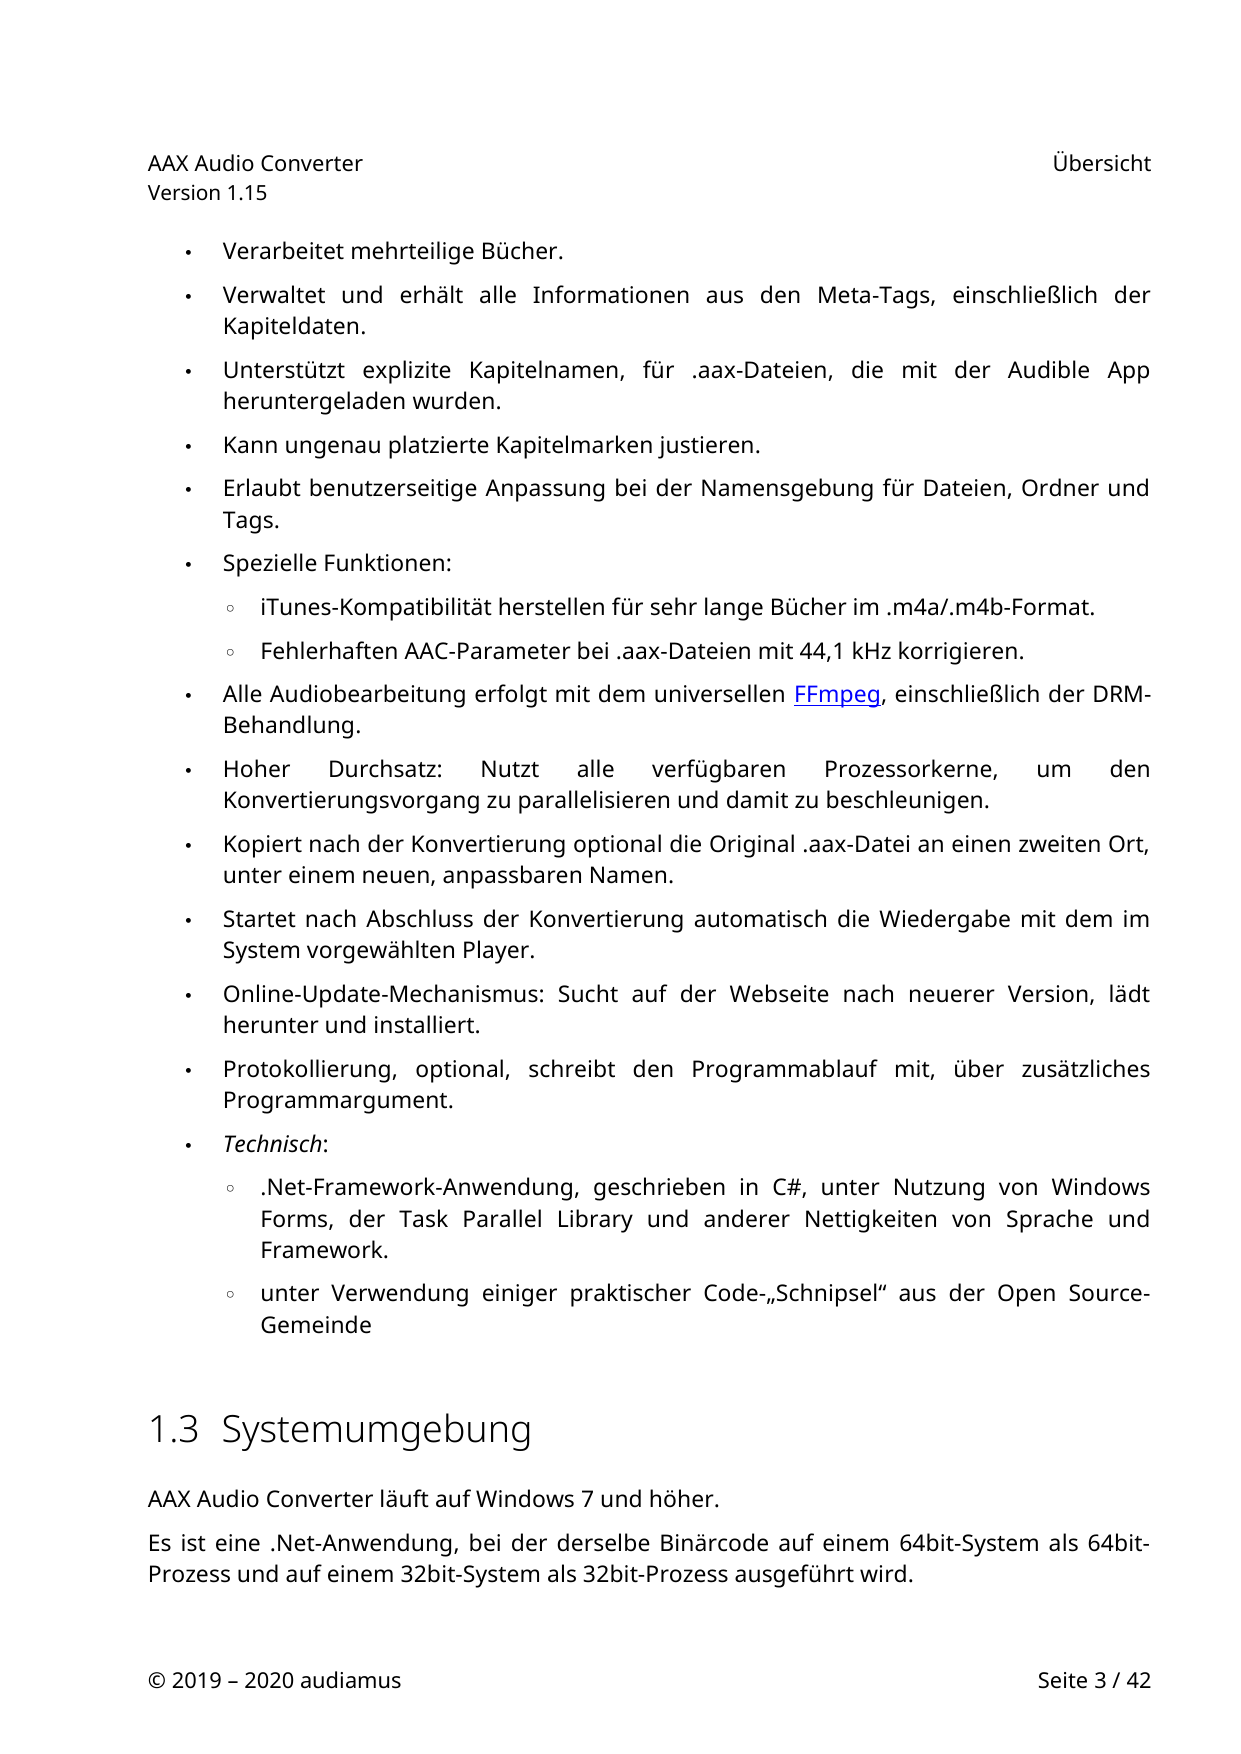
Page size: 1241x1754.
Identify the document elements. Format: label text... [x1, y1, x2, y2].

list Kopiert nach der Konvertierung optional die Original .aax-Datei an einen zweiten Ort, unter einem neuen, anpassbaren Namen. [185, 828, 1152, 891]
list unter Verwendung einiger praktischer Code-„Schnipsel“ aus der Open Source-Gemeinde [223, 1277, 1152, 1340]
list Kann ungenau platzierte Kapitelmarken justieren. [185, 429, 1152, 460]
list Erlaubt benutzerseitige Anpassung bei der Namensgebung für Dateien, Ordner und Tags. [185, 472, 1152, 535]
list Unterstützt explizite Kapitelnamen, für .aax-Dateien, die mit der Audible App heruntergeladen wurden. [185, 354, 1152, 416]
subtitle Systemumgebung [148, 1402, 1152, 1453]
list Alle Audiobearbeitung erfolgt mit dem universellen FFmpeg, einschließlich der DRM-Behandlung. [185, 678, 1152, 741]
list Verarbeitet mehrteilige Bücher. [185, 235, 1152, 267]
list Startet nach Abschluss der Konvertierung automatisch die Wiedergabe mit dem im System vorgewählten Player. [185, 903, 1152, 965]
list Technisch: [185, 1128, 1152, 1159]
list .Net-Framework-Anwendung, geschrieben in C#, unter Nutzung von Windows Forms, der Task Parallel Library und anderer Nettigkeiten von Sprache und Framework. [223, 1171, 1152, 1265]
list iTunes-Kompatibilität herstellen für sehr lange Bücher im .m4a/.m4b-Format. [223, 591, 1152, 622]
list Spezielle Funktionen: [185, 547, 1152, 578]
list Online-Update-Mechanismus: Sucht auf der Webseite nach neuerer Version, lädt herunter und installiert. [185, 978, 1152, 1040]
list Verwaltet und erhält alle Informationen aus den Meta-Tags, einschließlich der Kapiteldaten. [185, 279, 1152, 341]
list Fehlerhaften AAC-Parameter bei .aax-Dateien mit 44,1 kHz korrigieren. [223, 634, 1152, 666]
text AAX Audio Converter läuft auf Windows 7 und höher. [148, 1483, 1152, 1514]
list Hoher Durchsatz: Nutzt alle verfügbaren Prozessorkerne, um den Konvertierungsvorgang zu parallelisieren und damit zu beschleunigen. [185, 753, 1152, 816]
list Protokollierung, optional, schreibt den Programmablauf mit, über zusätzliches Programmargument. [185, 1053, 1152, 1115]
text Es ist eine .Net-Anwendung, bei der derselbe Binärcode auf einem 64bit-System als 64bit-Prozess und auf einem 32bit-System als 32bit-Prozess ausgeführt wird. [148, 1527, 1152, 1589]
